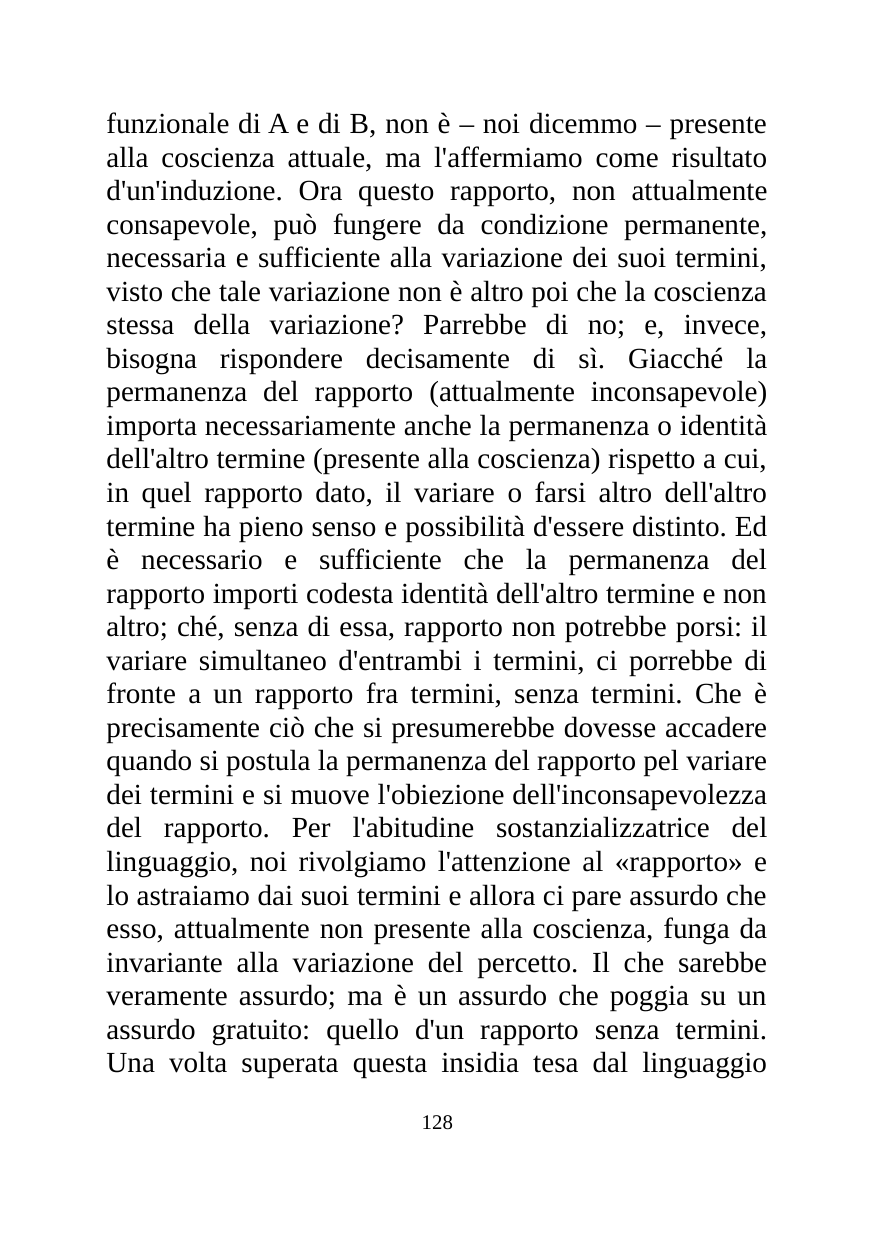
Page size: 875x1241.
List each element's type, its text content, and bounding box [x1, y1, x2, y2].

text funzionale di A e di B, non è – noi dicemmo – presente alla coscienza attuale, ma l'affermiamo come risultato d'un'induzione. Ora questo rapporto, non attualmente consapevole, può fungere da condizione permanente, necessaria e sufficiente alla variazione dei suoi termini, visto che tale variazione non è altro poi che la coscienza stessa della variazione? Parrebbe di no; e, invece, bisogna rispondere decisamente di sì. Giacché la permanenza del rapporto (attualmente inconsapevole) importa necessariamente anche la permanenza o identità dell'altro termine (presente alla coscienza) rispetto a cui, in quel rapporto dato, il variare o farsi altro dell'altro termine ha pieno senso e possibilità d'essere distinto. Ed è necessario e sufficiente che la permanenza del rapporto importi codesta identità dell'altro termine e non altro; ché, senza di essa, rapporto non potrebbe porsi: il variare simultaneo d'entrambi i termini, ci porrebbe di fronte a un rapporto fra termini, senza termini. Che è precisamente ciò che si presumerebbe dovesse accadere quando si postula la permanenza del rapporto pel variare dei termini e si muove l'obiezione dell'inconsapevolezza del rapporto. Per l'abitudine sostanzializzatrice del linguaggio, noi rivolgiamo l'attenzione al «rapporto» e lo astraiamo dai suoi termini e allora ci pare assurdo che esso, attualmente non presente alla coscienza, funga da invariante alla variazione del percetto. Il che sarebbe veramente assurdo; ma è un assurdo che poggia su un assurdo gratuito: quello d'un rapporto senza termini. Una volta superata questa insidia tesa dal linguaggio [106, 106, 768, 1079]
